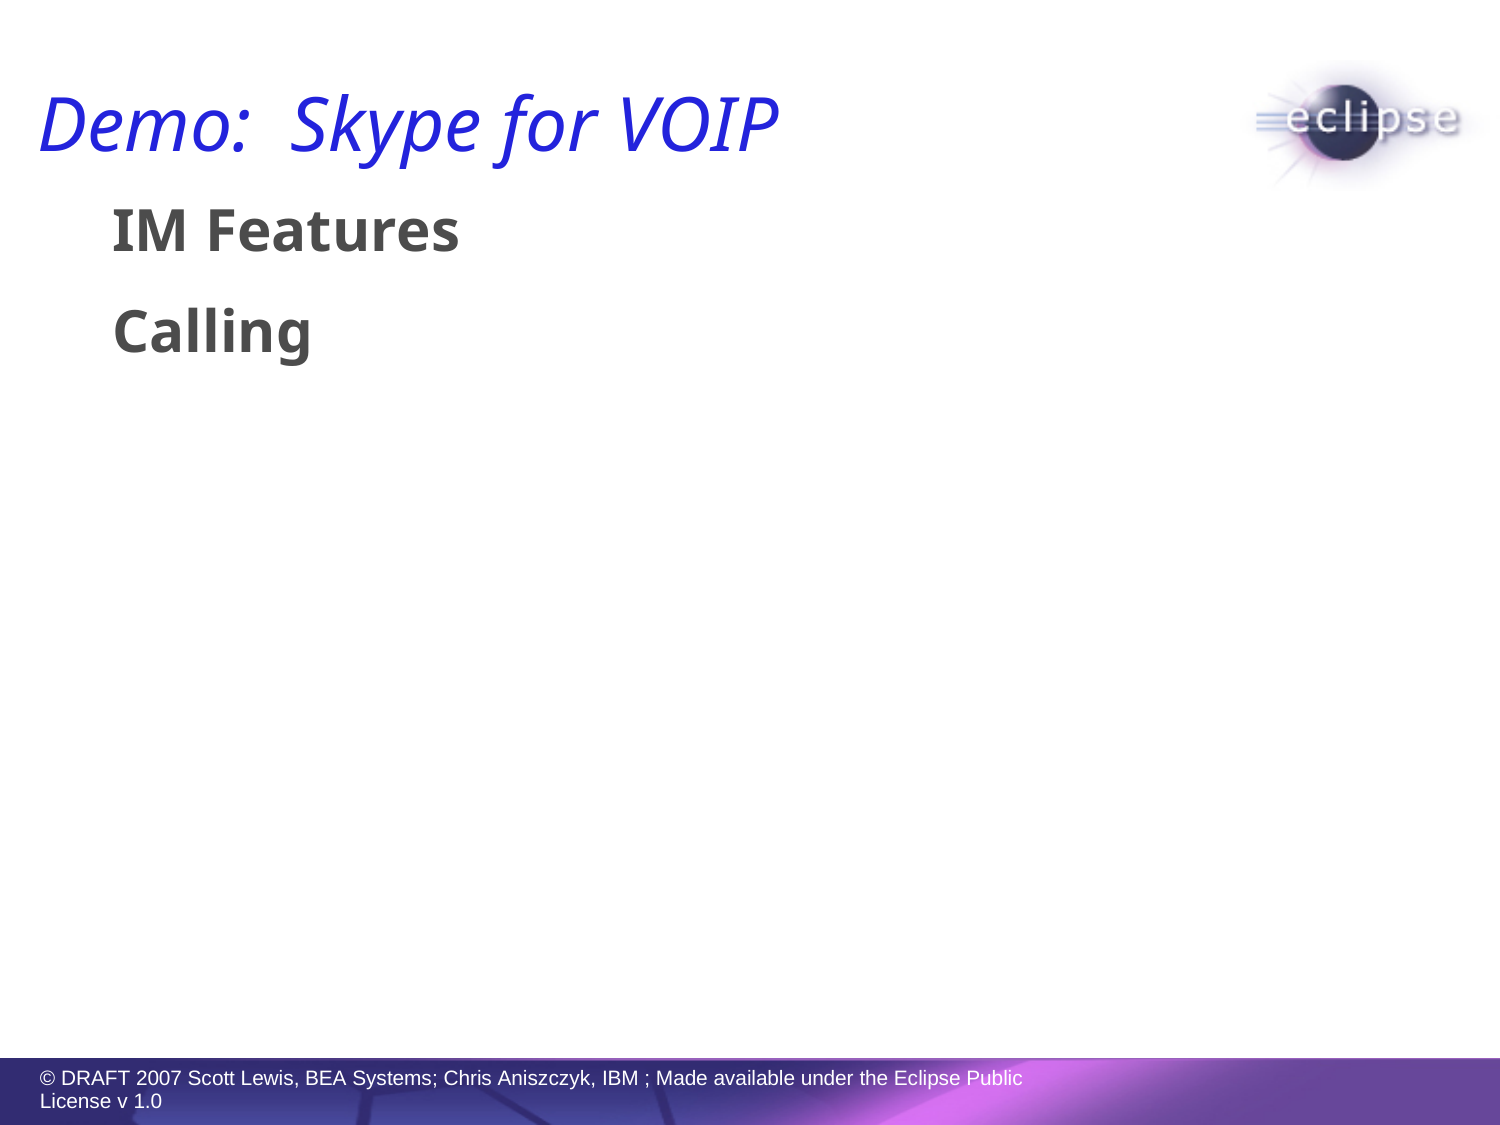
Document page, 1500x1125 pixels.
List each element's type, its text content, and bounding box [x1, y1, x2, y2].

list IM Features Calling [112, 187, 1388, 1006]
picture [1222, 60, 1500, 191]
title Demo: Skype for VOIP [37, 78, 1234, 170]
picture [0, 1058, 1500, 1125]
